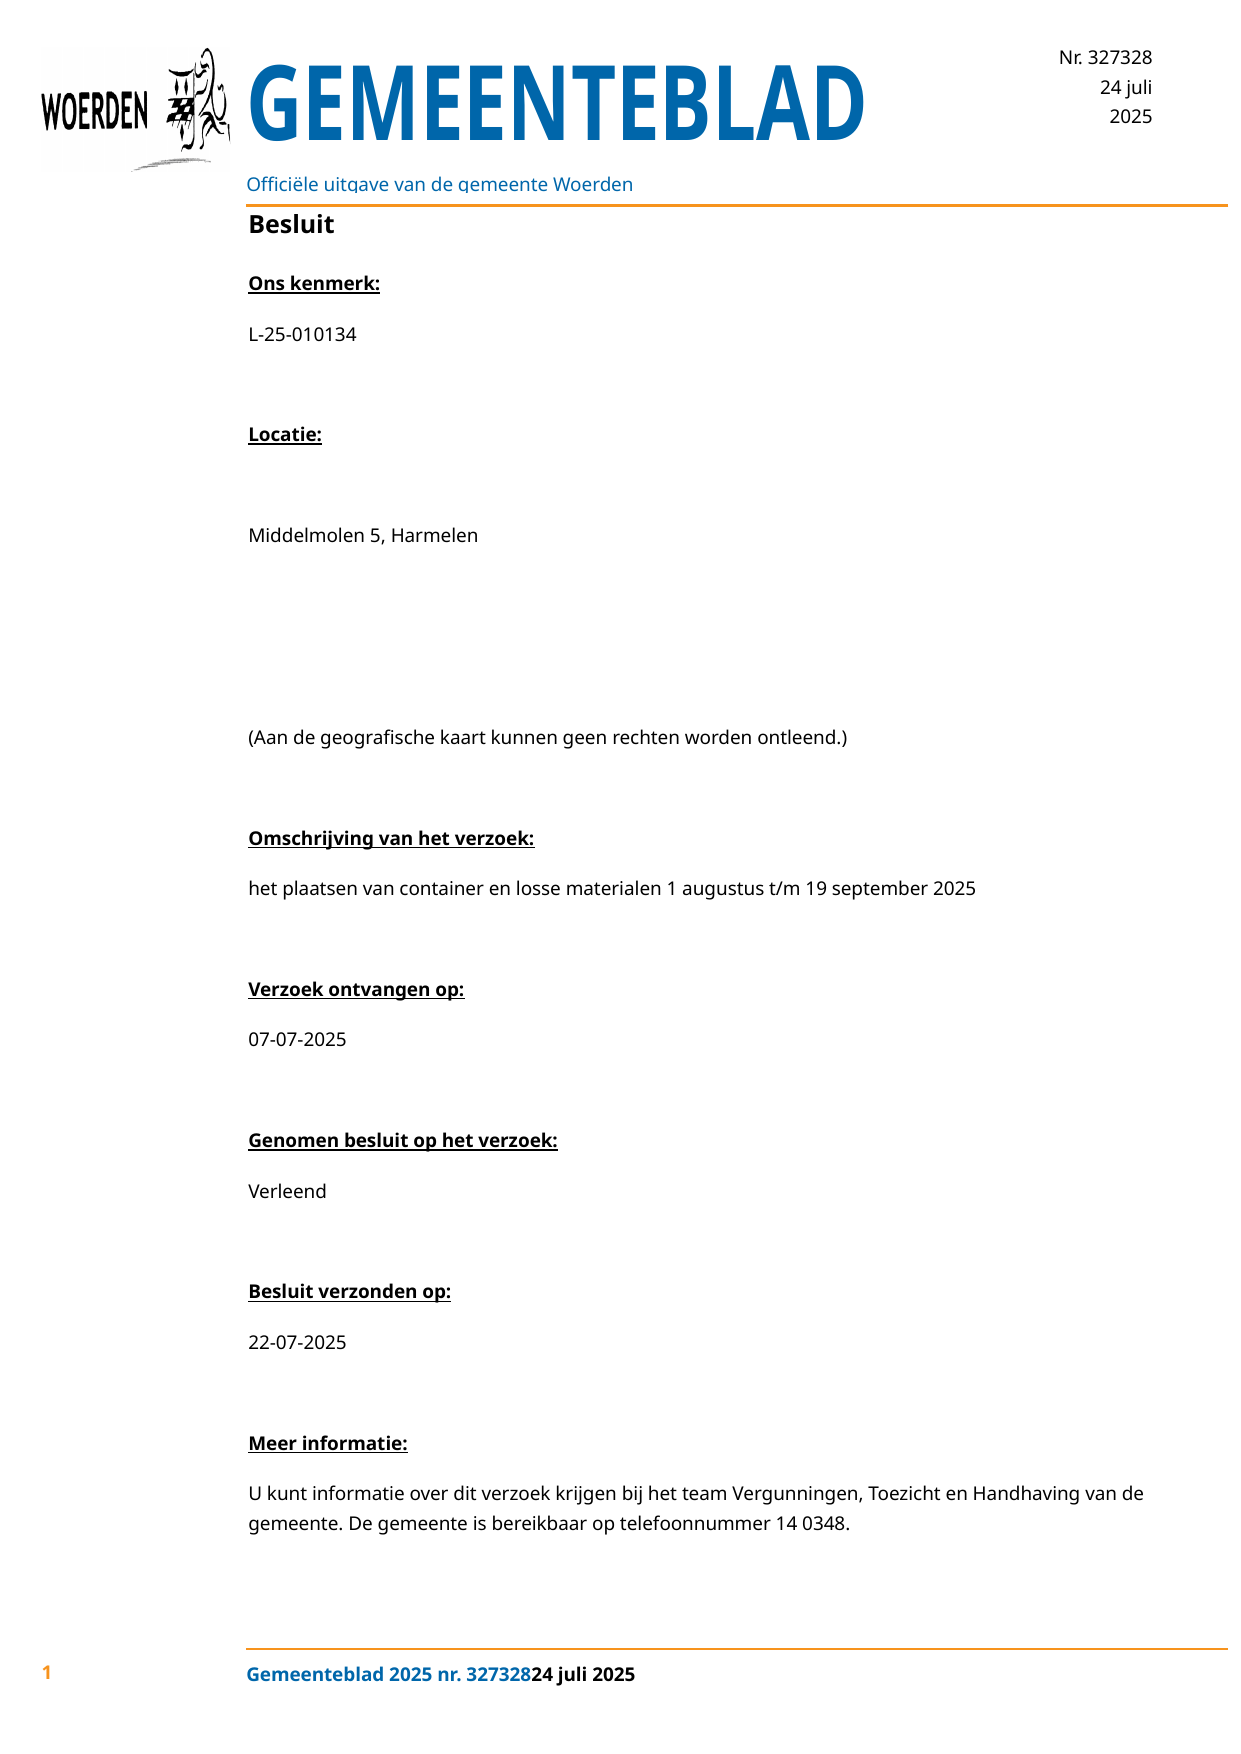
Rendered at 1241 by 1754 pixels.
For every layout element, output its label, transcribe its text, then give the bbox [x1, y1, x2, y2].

text Besluit verzonden op: [248, 1279, 1152, 1304]
text Omschrijving van het verzoek: [248, 825, 1152, 851]
text Locatie: [248, 422, 1152, 447]
text 22-07-2025 [248, 1329, 1152, 1355]
text 07-07-2025 [248, 1027, 1152, 1052]
text L-25-010134 [248, 321, 1152, 346]
picture [41, 47, 231, 172]
text Besluit [248, 207, 1152, 241]
text Verzoek ontvangen op: [248, 976, 1152, 1002]
text het plaatsen van container en losse materialen 1 augustus t/m 19 september 2025 [248, 875, 1152, 901]
text Genomen besluit op het verzoek: [248, 1127, 1152, 1153]
text Ons kenmerk: [248, 270, 1152, 296]
text (Aan de geografische kaart kunnen geen rechten worden ontleend.) [248, 724, 1152, 750]
text Verleend [248, 1178, 1152, 1203]
text Meer informatie: [248, 1430, 1152, 1456]
text U kunt informatie over dit verzoek krijgen bij het team Vergunningen, Toezicht en Handhaving van de gemeente. De gemeente is bereikbaar op telefoonnummer 14 0348. [248, 1480, 1152, 1536]
text Middelmolen 5, Harmelen [248, 522, 1152, 548]
